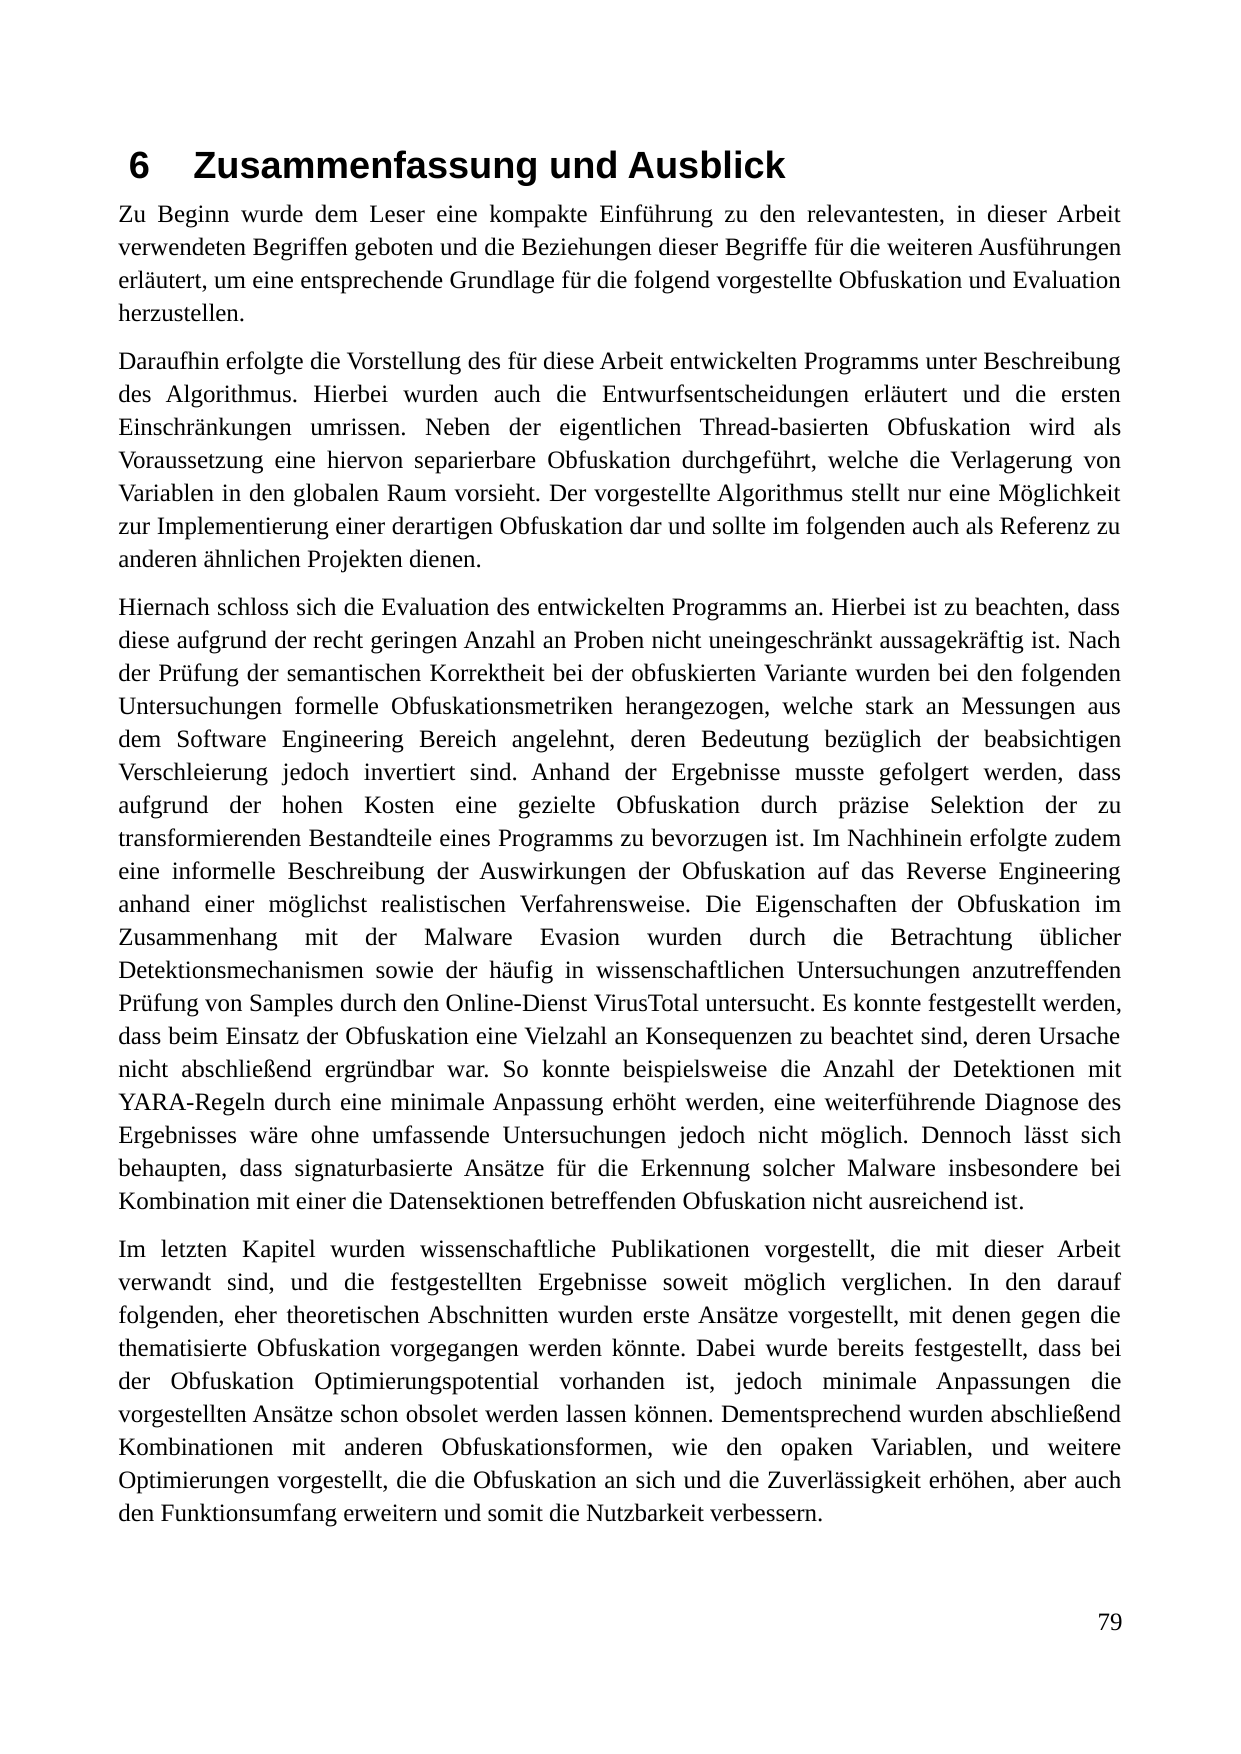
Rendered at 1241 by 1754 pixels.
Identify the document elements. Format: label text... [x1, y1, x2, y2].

text Daraufhin erfolgte die Vorstellung des für diese Arbeit entwickelten Programms unter Beschreibung des Algorithmus. Hierbei wurden auch die Entwurfsentscheidungen erläutert und die ersten Einschränkungen umrissen. Neben der eigentlichen Thread-basierten Obfuskation wird als Voraussetzung eine hiervon separierbare Obfuskation durchgeführt, welche die Verlagerung von Variablen in den globalen Raum vorsieht. Der vorgestellte Algorithmus stellt nur eine Möglichkeit zur Implementierung einer derartigen Obfuskation dar und sollte im folgenden auch als Referenz zu anderen ähnlichen Projekten dienen. [118, 346, 1122, 573]
text Zu Beginn wurde dem Leser eine kompakte Einführung zu den relevantesten, in dieser Arbeit verwendeten Begriffen geboten und die Beziehungen dieser Begriffe für die weiteren Ausführungen erläutert, um eine entsprechende Grundlage für die folgend vorgestellte Obfuskation und Evaluation herzustellen. [118, 199, 1122, 327]
subtitle Zusammenfassung und Ausblick [118, 143, 1122, 187]
text Hiernach schloss sich die Evaluation des entwickelten Programms an. Hierbei ist zu beachten, dass diese aufgrund der recht geringen Anzahl an Proben nicht uneingeschränkt aussagekräftig ist. Nach der Prüfung der semantischen Korrektheit bei der obfuskierten Variante wurden bei den folgenden Untersuchungen formelle Obfuskationsmetriken herangezogen, welche stark an Messungen aus dem Software Engineering Bereich angelehnt, deren Bedeutung bezüglich der beabsichtigen Verschleierung jedoch invertiert sind. Anhand der Ergebnisse musste gefolgert werden, dass aufgrund der hohen Kosten eine gezielte Obfuskation durch präzise Selektion der zu transformierenden Bestandteile eines Programms zu bevorzugen ist. Im Nachhinein erfolgte zudem eine informelle Beschreibung der Auswirkungen der Obfuskation auf das Reverse Engineering anhand einer möglichst realistischen Verfahrensweise. Die Eigenschaften der Obfuskation im Zusammenhang mit der Malware Evasion wurden durch die Betrachtung üblicher Detektionsmechanismen sowie der häufig in wissenschaftlichen Untersuchungen anzutreffenden Prüfung von Samples durch den Online-Dienst VirusTotal untersucht. Es konnte festgestellt werden, dass beim Einsatz der Obfuskation eine Vielzahl an Konsequenzen zu beachtet sind, deren Ursache nicht abschließend ergründbar war. So konnte beispielsweise die Anzahl der Detektionen mit YARA-Regeln durch eine minimale Anpassung erhöht werden, eine weiterführende Diagnose des Ergebnisses wäre ohne umfassende Untersuchungen jedoch nicht möglich. Dennoch lässt sich behaupten, dass signaturbasierte Ansätze für die Erkennung solcher Malware insbesondere bei Kombination mit einer die Datensektionen betreffenden Obfuskation nicht ausreichend ist. [118, 592, 1122, 1215]
text Im letzten Kapitel wurden wissenschaftliche Publikationen vorgestellt, die mit dieser Arbeit verwandt sind, und die festgestellten Ergebnisse soweit möglich verglichen. In den darauf folgenden, eher theoretischen Abschnitten wurden erste Ansätze vorgestellt, mit denen gegen die thematisierte Obfuskation vorgegangen werden könnte. Dabei wurde bereits festgestellt, dass bei der Obfuskation Optimierungspotential vorhanden ist, jedoch minimale Anpassungen die vorgestellten Ansätze schon obsolet werden lassen können. Dementsprechend wurden abschließend Kombinationen mit anderen Obfuskationsformen, wie den opaken Variablen, und weitere Optimierungen vorgestellt, die die Obfuskation an sich und die Zuverlässigkeit erhöhen, aber auch den Funktionsumfang erweitern und somit die Nutzbarkeit verbessern. [118, 1234, 1122, 1527]
